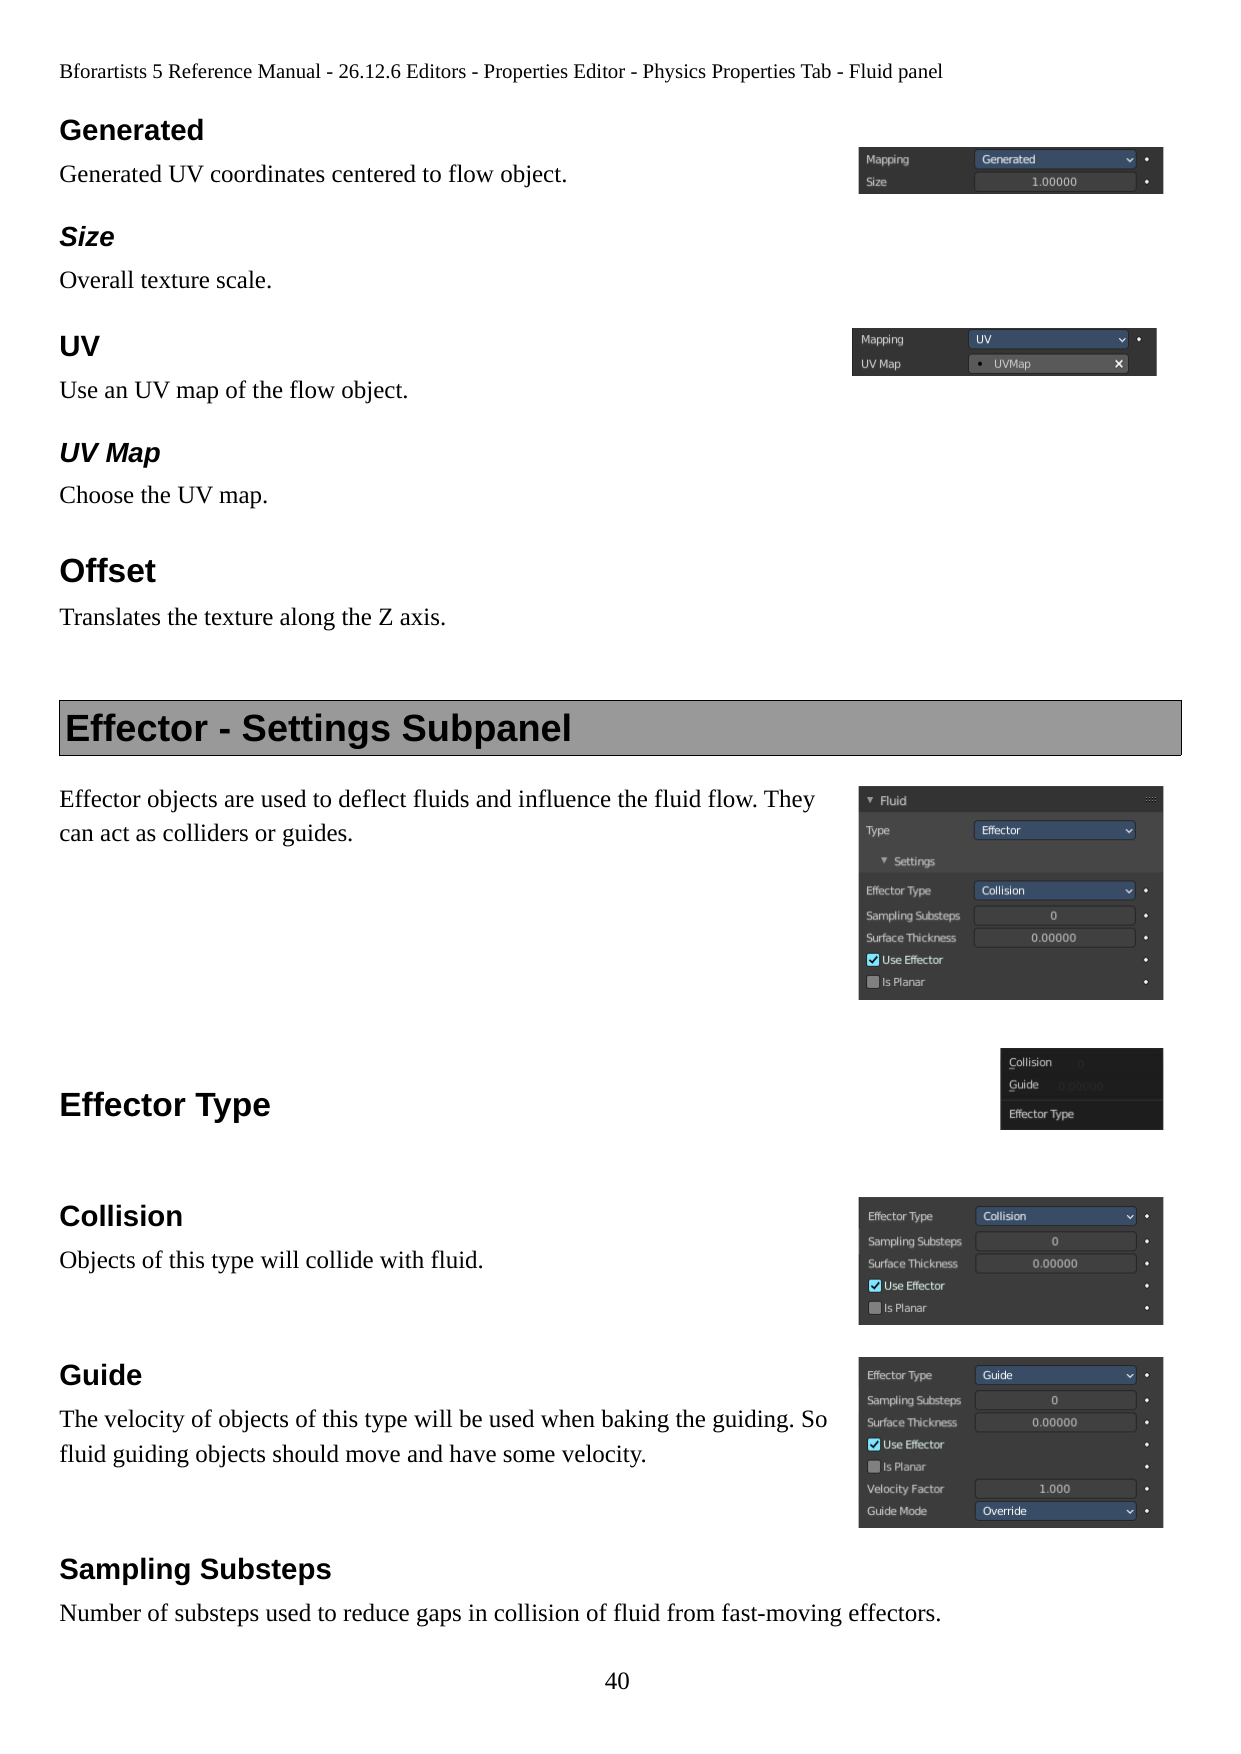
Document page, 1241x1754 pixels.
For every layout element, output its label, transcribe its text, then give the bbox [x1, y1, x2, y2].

text Overall texture scale. [59, 265, 1181, 293]
subtitle Collision [59, 1199, 858, 1233]
table_header Effector - Settings Subpanel [60, 701, 1181, 755]
subtitle Size [59, 220, 1181, 252]
subtitle UV [59, 328, 852, 362]
subtitle Guide [59, 1358, 858, 1392]
subtitle [1164, 1199, 1181, 1233]
picture [858, 786, 1164, 1000]
text Translates the texture along the Z axis. [59, 602, 1181, 630]
text The velocity of objects of this type will be used when baking the guiding. So fluid guiding objects should move and have some velocity. [59, 1404, 858, 1468]
text Generated UV coordinates centered to flow object. [59, 159, 858, 188]
picture [858, 1197, 1164, 1325]
subtitle UV Map [59, 436, 1181, 468]
subtitle Sampling Substeps [59, 1552, 1181, 1585]
subtitle Effector Type [59, 1084, 1000, 1123]
text Choose the UV map. [59, 481, 1181, 509]
subtitle Generated [59, 113, 1181, 146]
subtitle [1157, 328, 1181, 362]
picture [858, 147, 1164, 194]
subtitle [1164, 1358, 1181, 1392]
picture [852, 328, 1157, 376]
text Number of substeps used to reduce gaps in collision of fluid from fast-moving effectors. [59, 1598, 1181, 1627]
text Effector objects are used to deflect fluids and influence the fluid flow. They can act as colliders or guides. [59, 784, 1181, 847]
subtitle [1164, 1084, 1181, 1123]
picture [858, 1357, 1164, 1528]
subtitle Offset [59, 551, 1181, 589]
text Objects of this type will collide with fluid. [59, 1246, 858, 1274]
text Use an UV map of the flow object. [59, 375, 1181, 403]
picture [1000, 1048, 1164, 1130]
